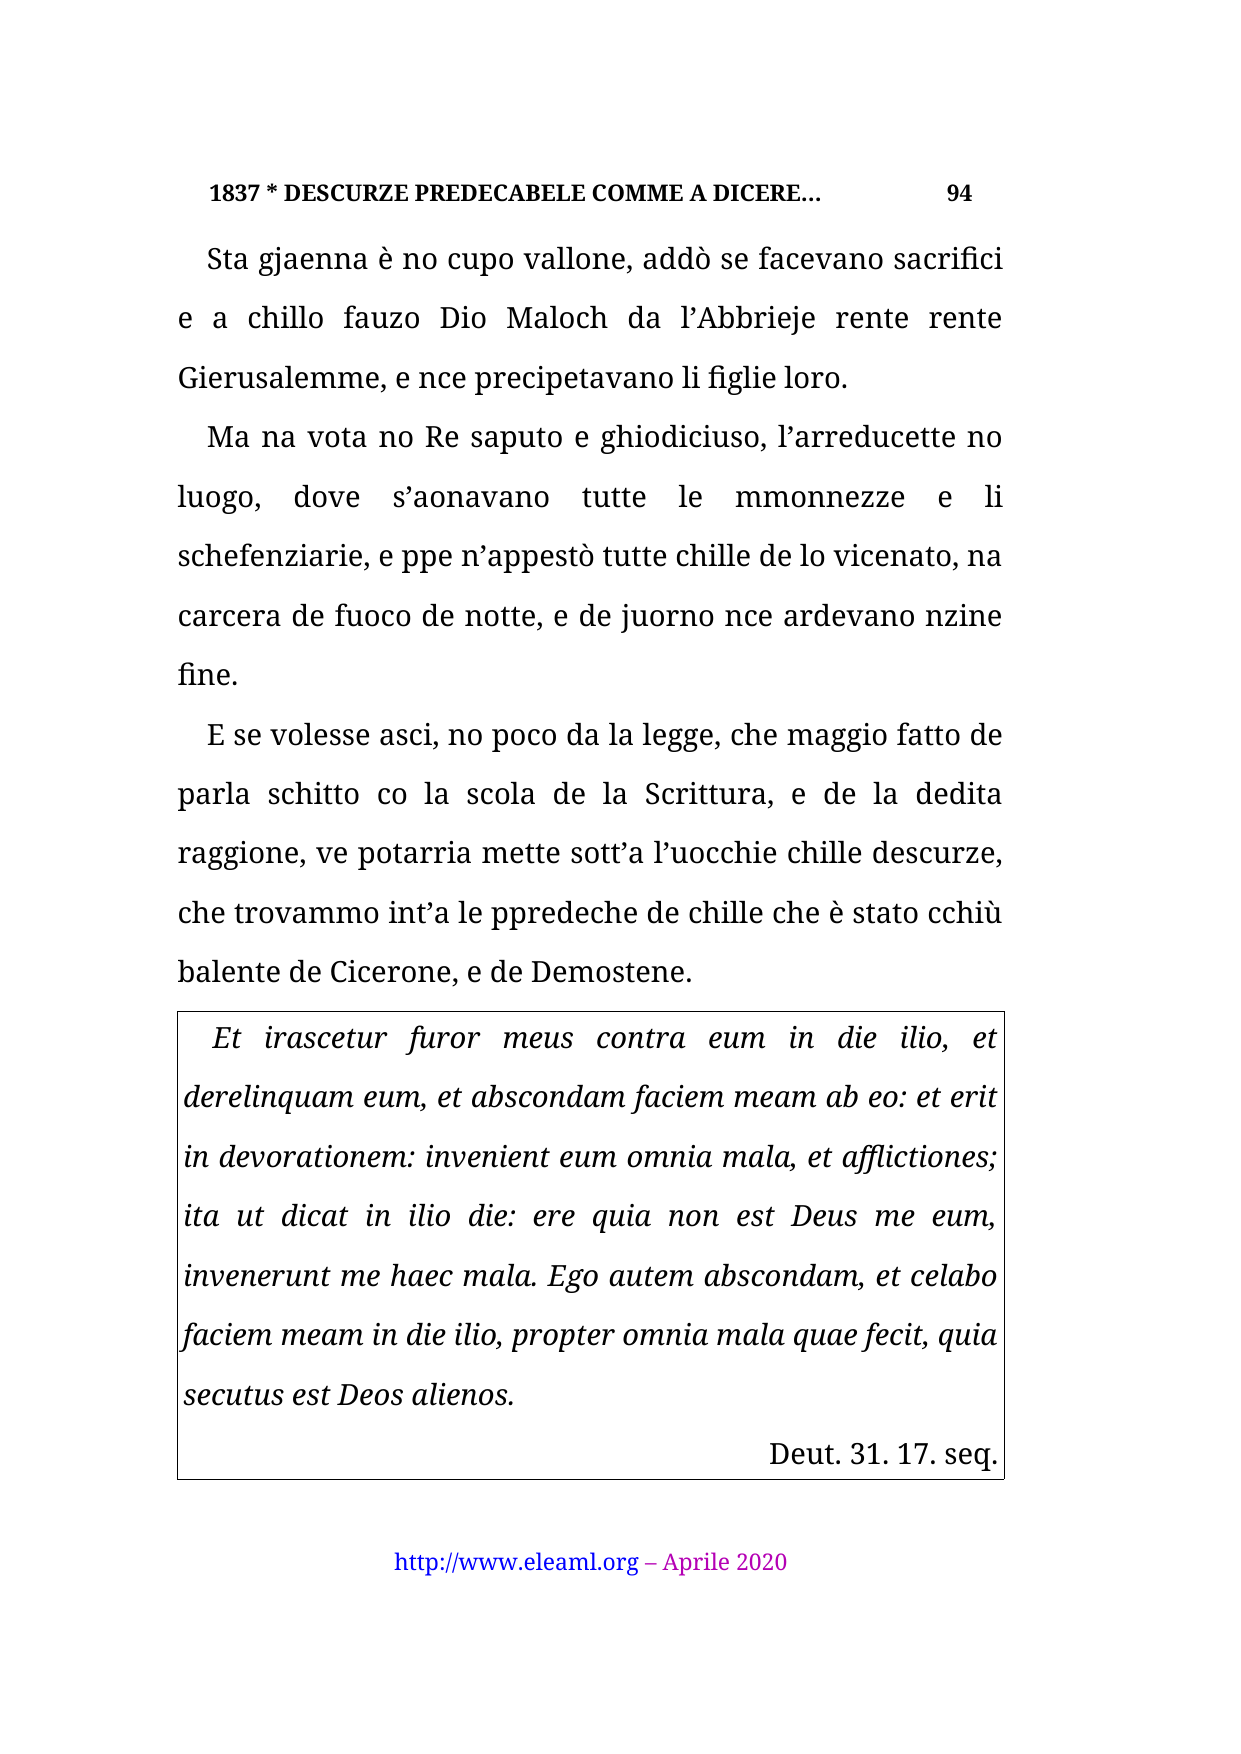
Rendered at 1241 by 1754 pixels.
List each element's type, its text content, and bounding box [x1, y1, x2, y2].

text Sta gjaenna è no cupo vallone, addò se facevano sacrifici e a chillo fauzo Dio Maloch da l’Abbrieje rente rente Gierusalemme, e nce precipetavano li figlie loro. [177, 238, 1004, 397]
table_header Et irascetur furor meus contra eum in die ilio, et derelinquam eum, et abscondam faciem meam ab eo: et erit in devorationem: invenient eum omnia mala, et afflictiones; ita ut dicat in ilio die: ere quia non est Deus me eum, invenerunt me haec mala. Ego autem abscondam, et celabo faciem meam in die ilio, propter omnia mala quae fecit, quia secutus est Deos alienos. Deut. 31. 17. seq. [178, 1012, 1004, 1479]
text Ma na vota no Re saputo e ghiodiciuso, l’arreducette no luogo, dove s’aonavano tutte le mmonnezze e li schefenziarie, e ppe n’appestò tutte chille de lo vicenato, na carcera de fuoco de notte, e de juorno nce ardevano nzine fine. [177, 416, 1004, 694]
text E se volesse asci, no poco da la legge, che maggio fatto de parla schitto co la scola de la Scrittura, e de la dedita raggione, ve potarria mette sott’a l’uocchie chille descurze, che trovammo int’a le ppredeche de chille che è stato cchiù balente de Cicerone, e de Demostene. [177, 714, 1004, 991]
